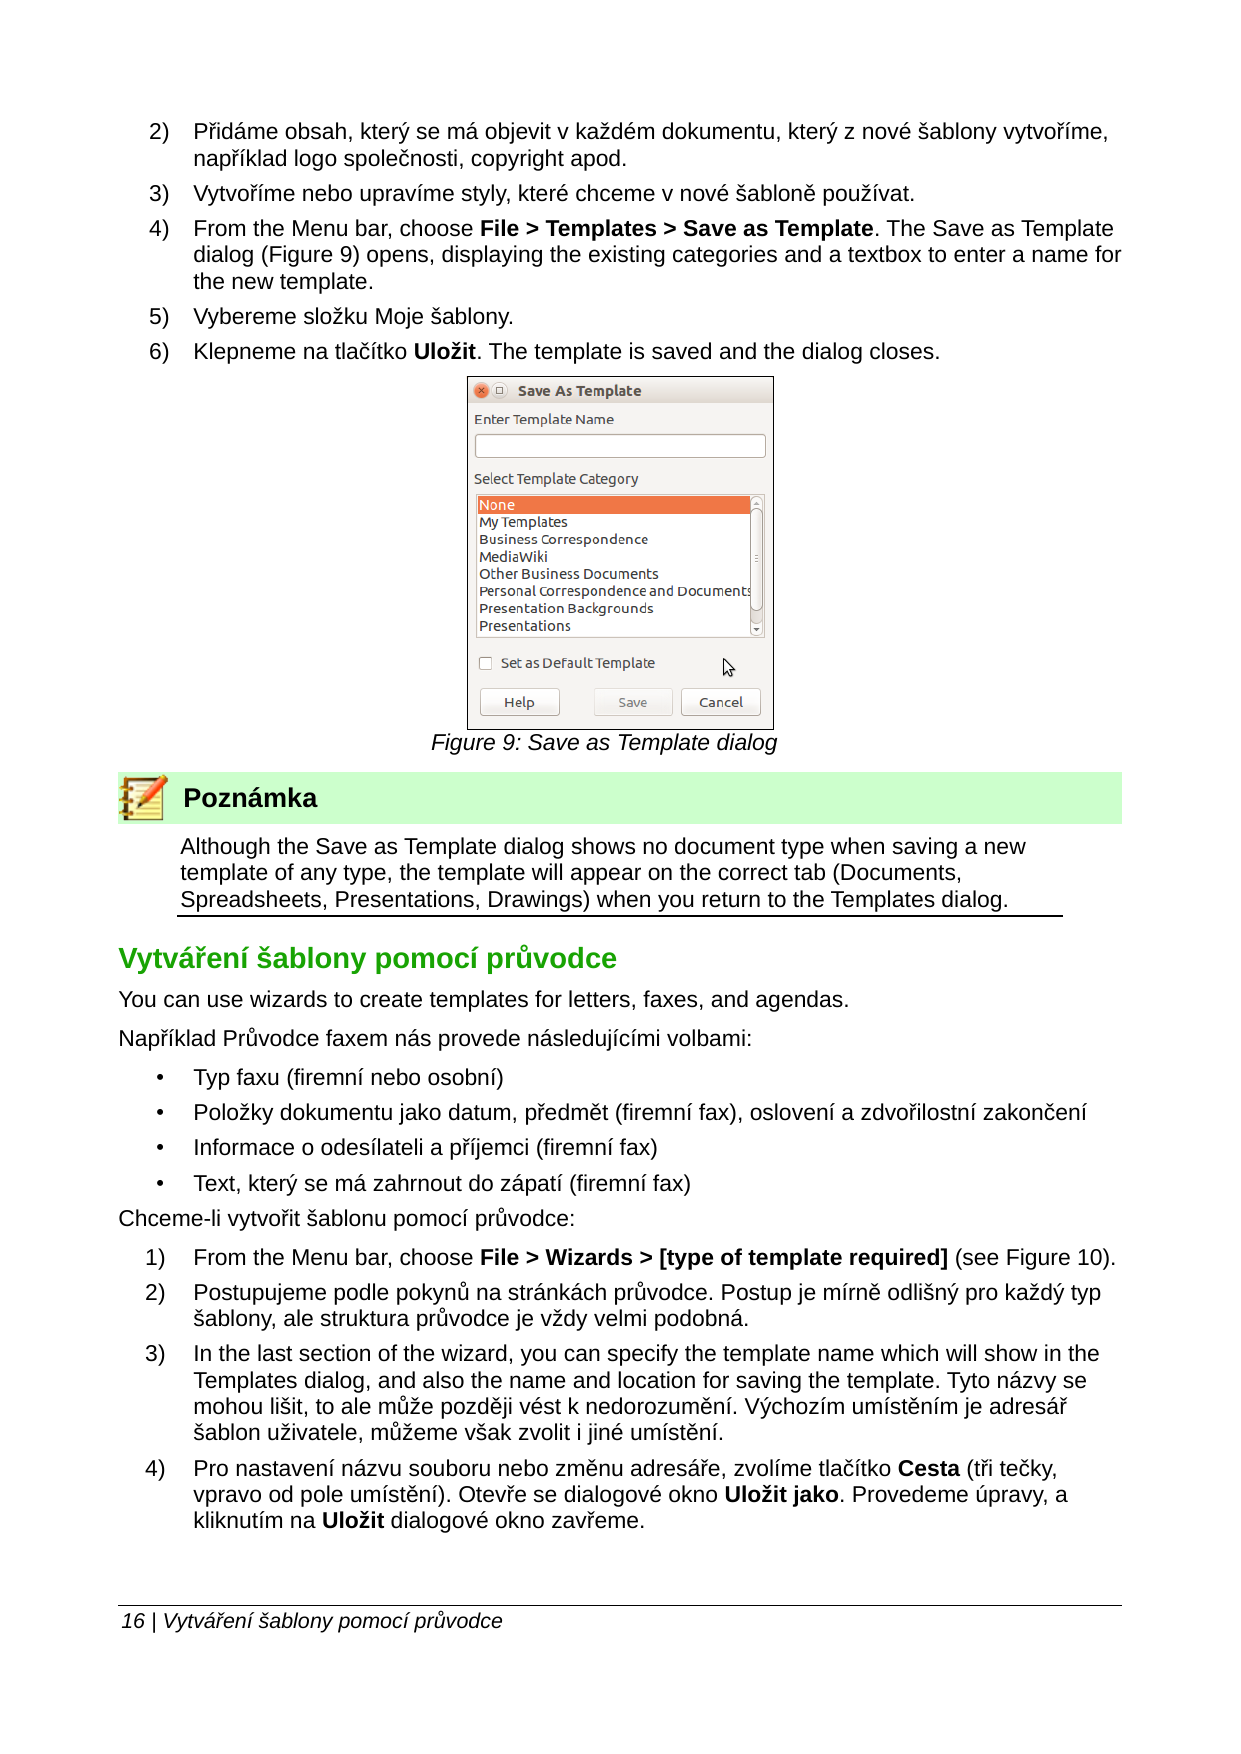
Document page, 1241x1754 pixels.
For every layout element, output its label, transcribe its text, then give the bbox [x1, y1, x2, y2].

list Přidáme obsah, který se má objevit v každém dokumentu, který z nové šablony vytvoříme, například logo společnosti, copyright apod. [169, 118, 1122, 171]
text Chceme-li vytvořit šablonu pomocí průvodce: [118, 1205, 1122, 1231]
list Klepneme na tlačítko Uložit. The template is saved and the dialog closes. [169, 338, 1122, 364]
list Vytvoříme nebo upravíme styly, které chceme v nové šabloně používat. [169, 180, 1122, 206]
list Vybereme složku Moje šablony. [169, 303, 1122, 329]
list Položky dokumentu jako datum, předmět (firemní fax), oslovení a zdvořilostní zakončení [156, 1099, 1122, 1125]
list In the last section of the wizard, you can specify the template name which will show in the Templates dialog, and also the name and location for saving the template. Tyto názvy se mohou lišit, to ale může později vést k nedorozumění. Výchozím umístěním je adresář šablon uživatele, můžeme však zvolit i jiné umístění. [165, 1340, 1122, 1446]
list Typ faxu (firemní nebo osobní) [156, 1064, 1122, 1090]
list Informace o odesílateli a příjemci (firemní fax) [156, 1134, 1122, 1161]
picture [119, 773, 170, 824]
list Pro nastavení názvu souboru nebo změnu adresáře, zvolíme tlačítko Cesta (tři tečky, vpravo od pole umístění). Otevře se dialogové okno Uložit jako. Provedeme úpravy, a kliknutím na Uložit dialogové okno zavřeme. [165, 1454, 1122, 1534]
text Although the Save as Template dialog shows no document type when saving a new template of any type, the template will appear on the correct tab (Documents, Spreadsheets, Presentations, Drawings) when you return to the Templates dialog. [177, 830, 1063, 915]
text Figure 9: Save as Template dialog [431, 729, 809, 756]
picture [468, 377, 773, 729]
list Text, který se má zahrnout do zápatí (firemní fax) [156, 1169, 1122, 1196]
text Například Průvodce faxem nás provede následujícími volbami: [118, 1025, 1122, 1051]
list From the Menu bar, choose File > Templates > Save as Template. The Save as Template dialog (Figure 9) opens, displaying the existing categories and a textbox to enter a name for the new template. [169, 215, 1122, 294]
text You can use wizards to create templates for letters, faxes, and agendas. [118, 986, 1122, 1012]
subtitle Poznámka [118, 772, 1122, 824]
subtitle Vytváření šablony pomocí průvodce [118, 941, 1122, 974]
list Postupujeme podle pokynů na stránkách průvodce. Postup je mírně odlišný pro každý typ šablony, ale struktura průvodce je vždy velmi podobná. [165, 1279, 1122, 1331]
list From the Menu bar, choose File > Wizards > [type of template required] (see Figure 10). [165, 1243, 1122, 1270]
